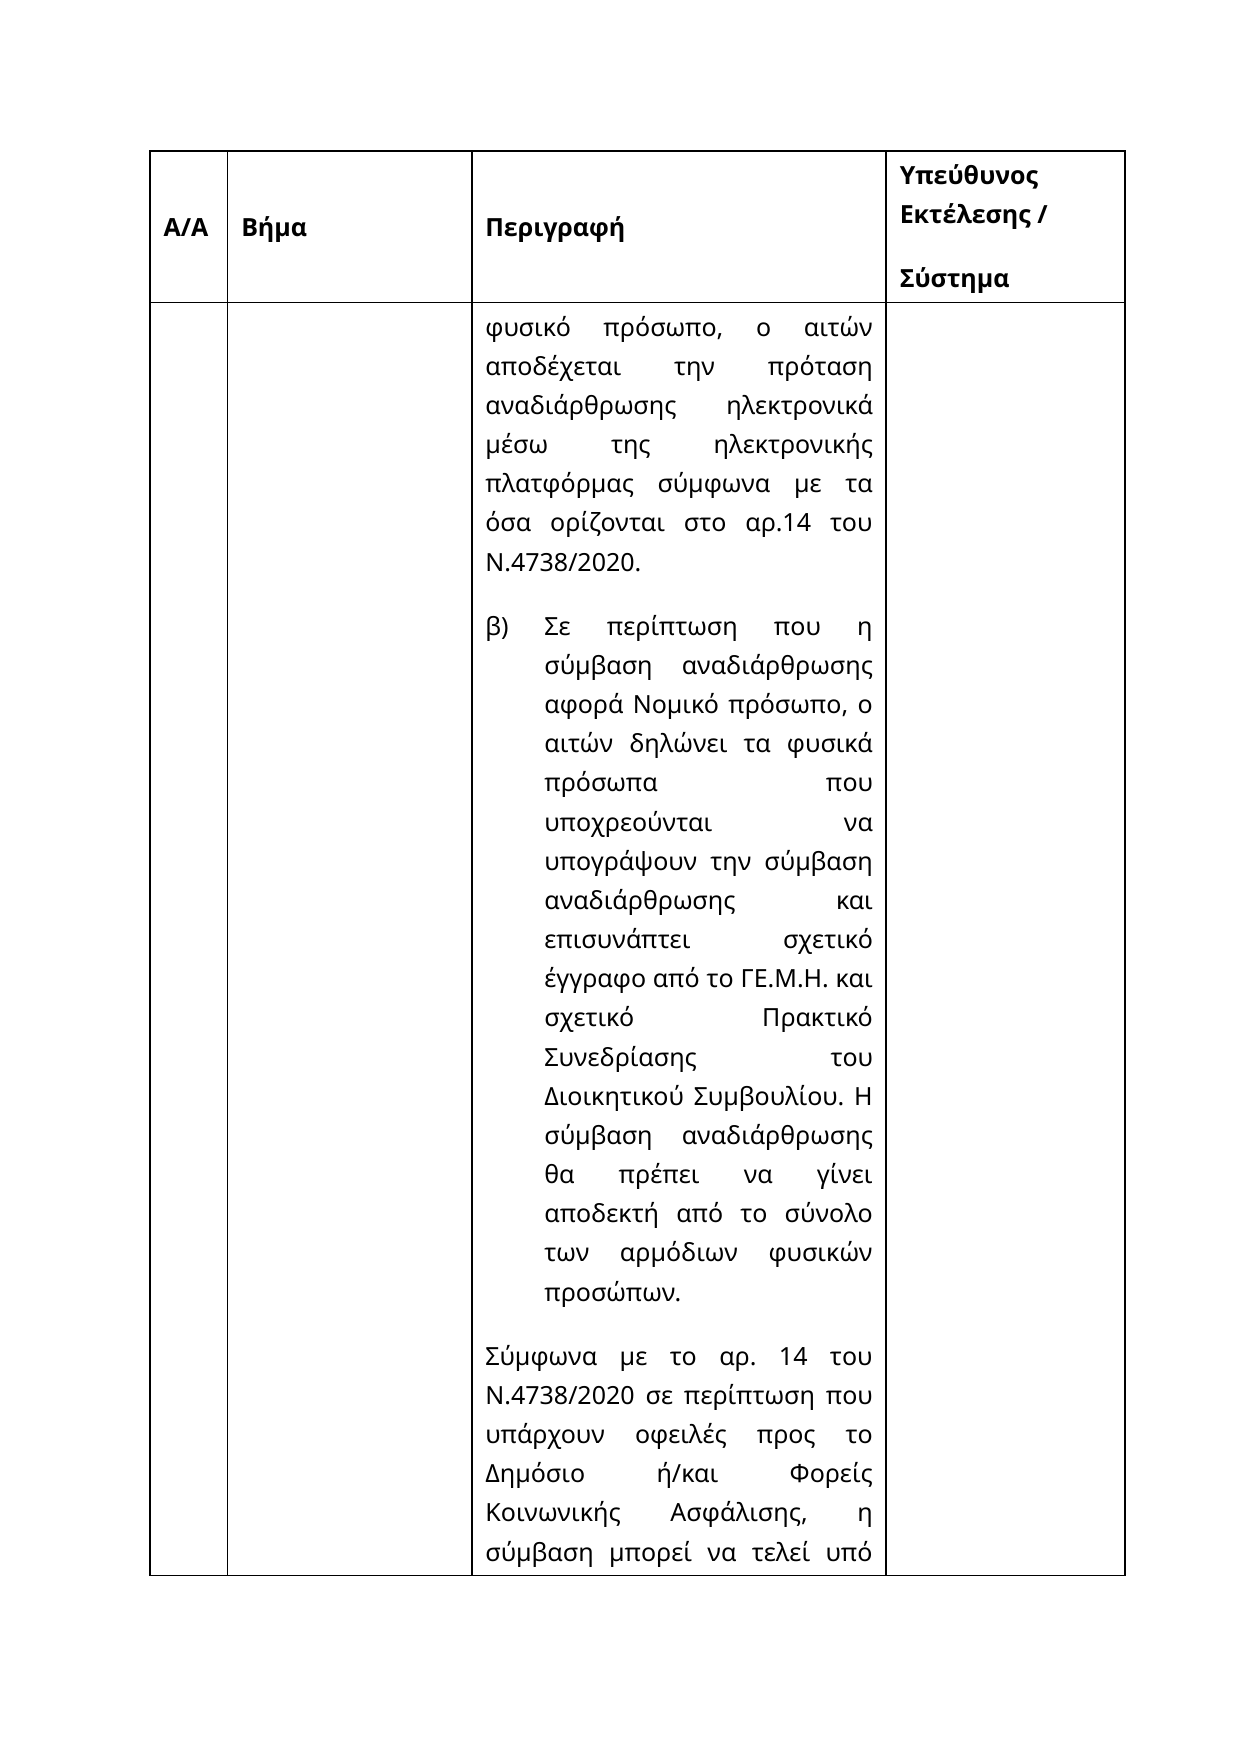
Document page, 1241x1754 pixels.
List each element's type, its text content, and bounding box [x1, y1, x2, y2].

table_header Περιγραφή [473, 152, 885, 301]
table_cell [151, 303, 227, 1574]
table_cell φυσικό πρόσωπο, ο αιτών αποδέχεται την πρόταση αναδιάρθρωσης ηλεκτρονικά μέσω της ηλεκτρονικής πλατφόρμας σύμφωνα με τα όσα ορίζονται στο αρ.14 του Ν.4738/2020. β) Σε περίπτωση που η σύμβαση αναδιάρθρωσης αφορά Νομικό πρόσωπο, ο αιτών δηλώνει τα φυσικά πρόσωπα που υποχρεούνται να υπογράψουν την σύμβαση αναδιάρθρωσης και επισυνάπτει σχετικό έγγραφο από το ΓΕ.Μ.Η. και σχετικό Πρακτικό Συνεδρίασης του Διοικητικού Συμβουλίου. Η σύμβαση αναδιάρθρωσης θα πρέπει να γίνει αποδεκτή από το σύνολο των αρμόδιων φυσικών προσώπων. Σύμφωνα με το αρ. 14 του Ν.4738/2020 σε περίπτωση που υπάρχουν οφειλές προς το Δημόσιο ή/και Φορείς Κοινωνικής Ασφάλισης, η σύμβαση μπορεί να τελεί υπό [473, 303, 885, 1574]
table_cell [887, 303, 1124, 1574]
table_header Βήμα [228, 152, 471, 301]
table_cell [228, 303, 471, 1574]
table_header Α/Α [151, 152, 227, 301]
table_header Υπεύθυνος Εκτέλεσης / Σύστημα [887, 152, 1124, 301]
